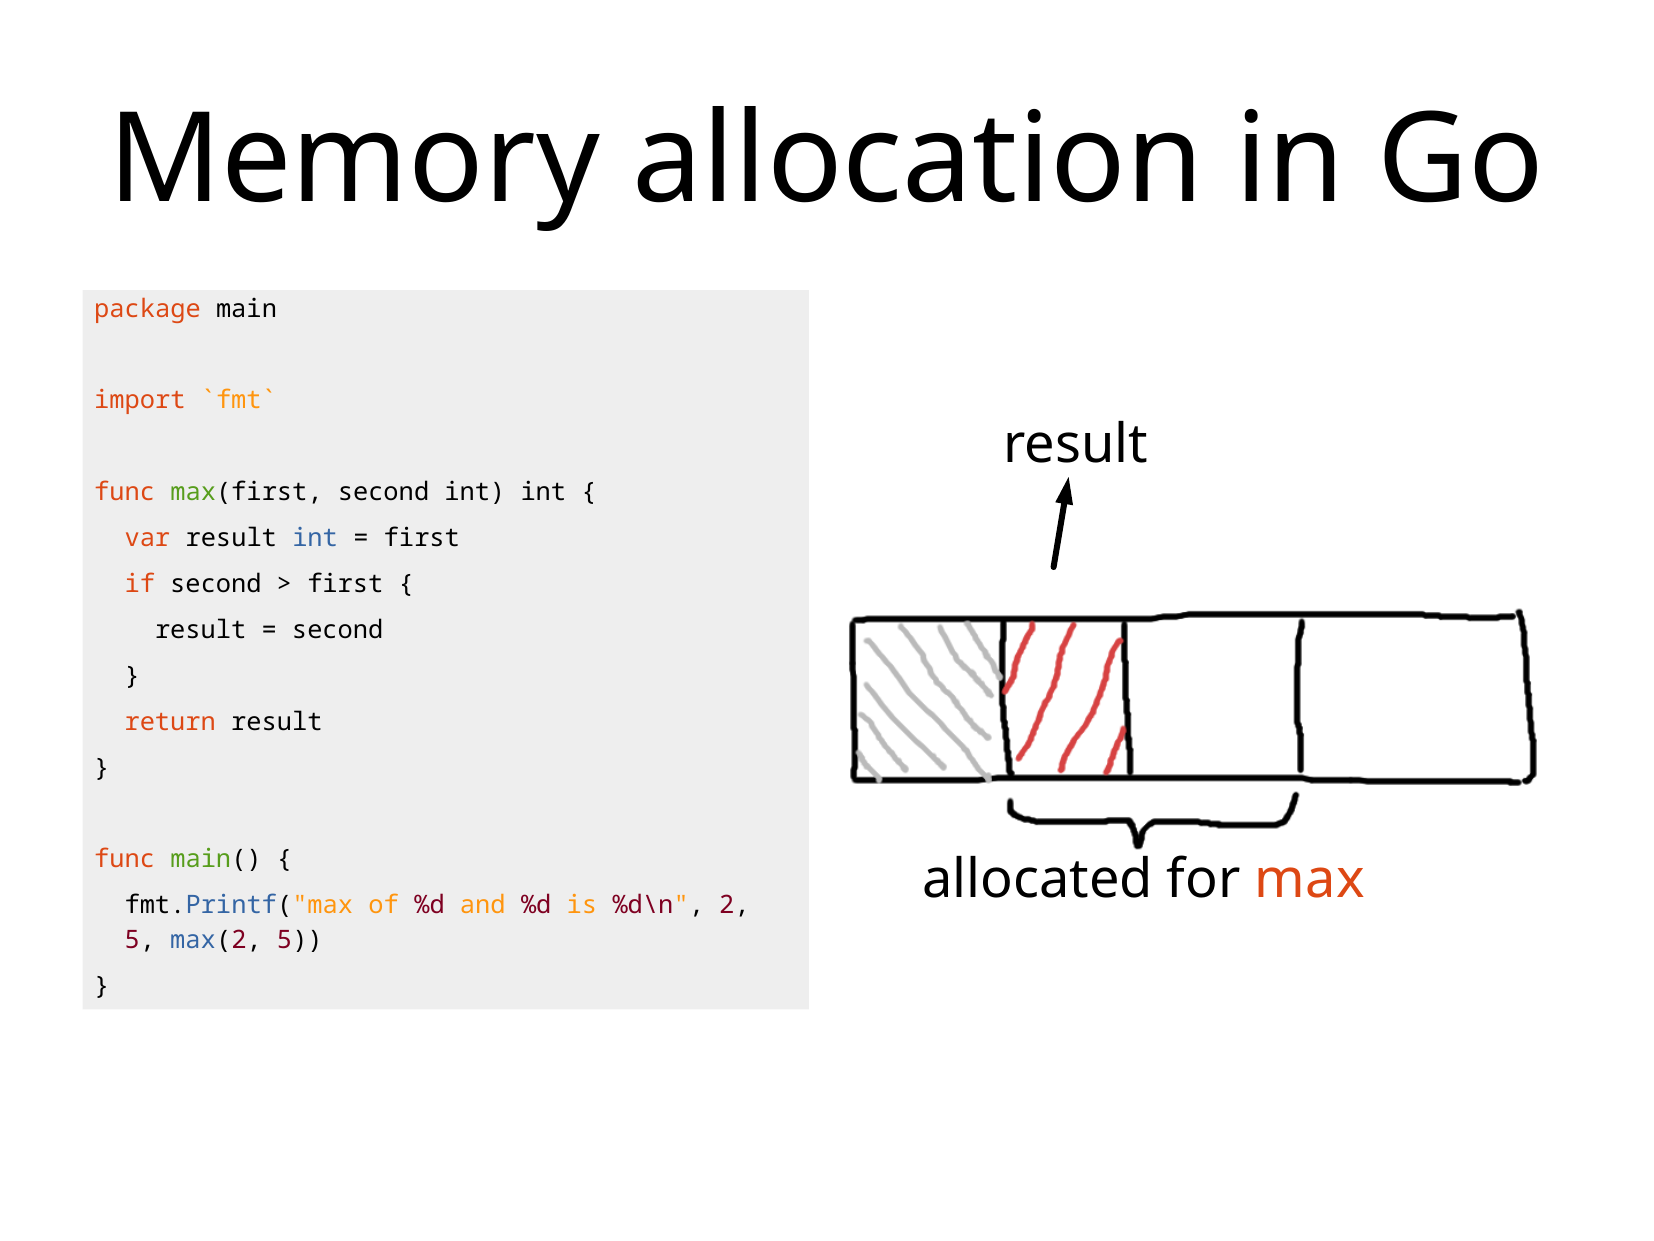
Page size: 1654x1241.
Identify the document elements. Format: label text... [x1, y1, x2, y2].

picture [833, 596, 1561, 877]
title result [993, 390, 1159, 493]
title allocated for max [918, 825, 1369, 928]
title Memory allocation in Go [82, 49, 1571, 257]
list package main import `fmt` func max(first, second int) int { var result int = first if second > first { result = second } return result } func main() { fmt.Printf("max of %d and %d is %d\n", 2, 5, max(2, 5)) } [82, 290, 809, 1010]
